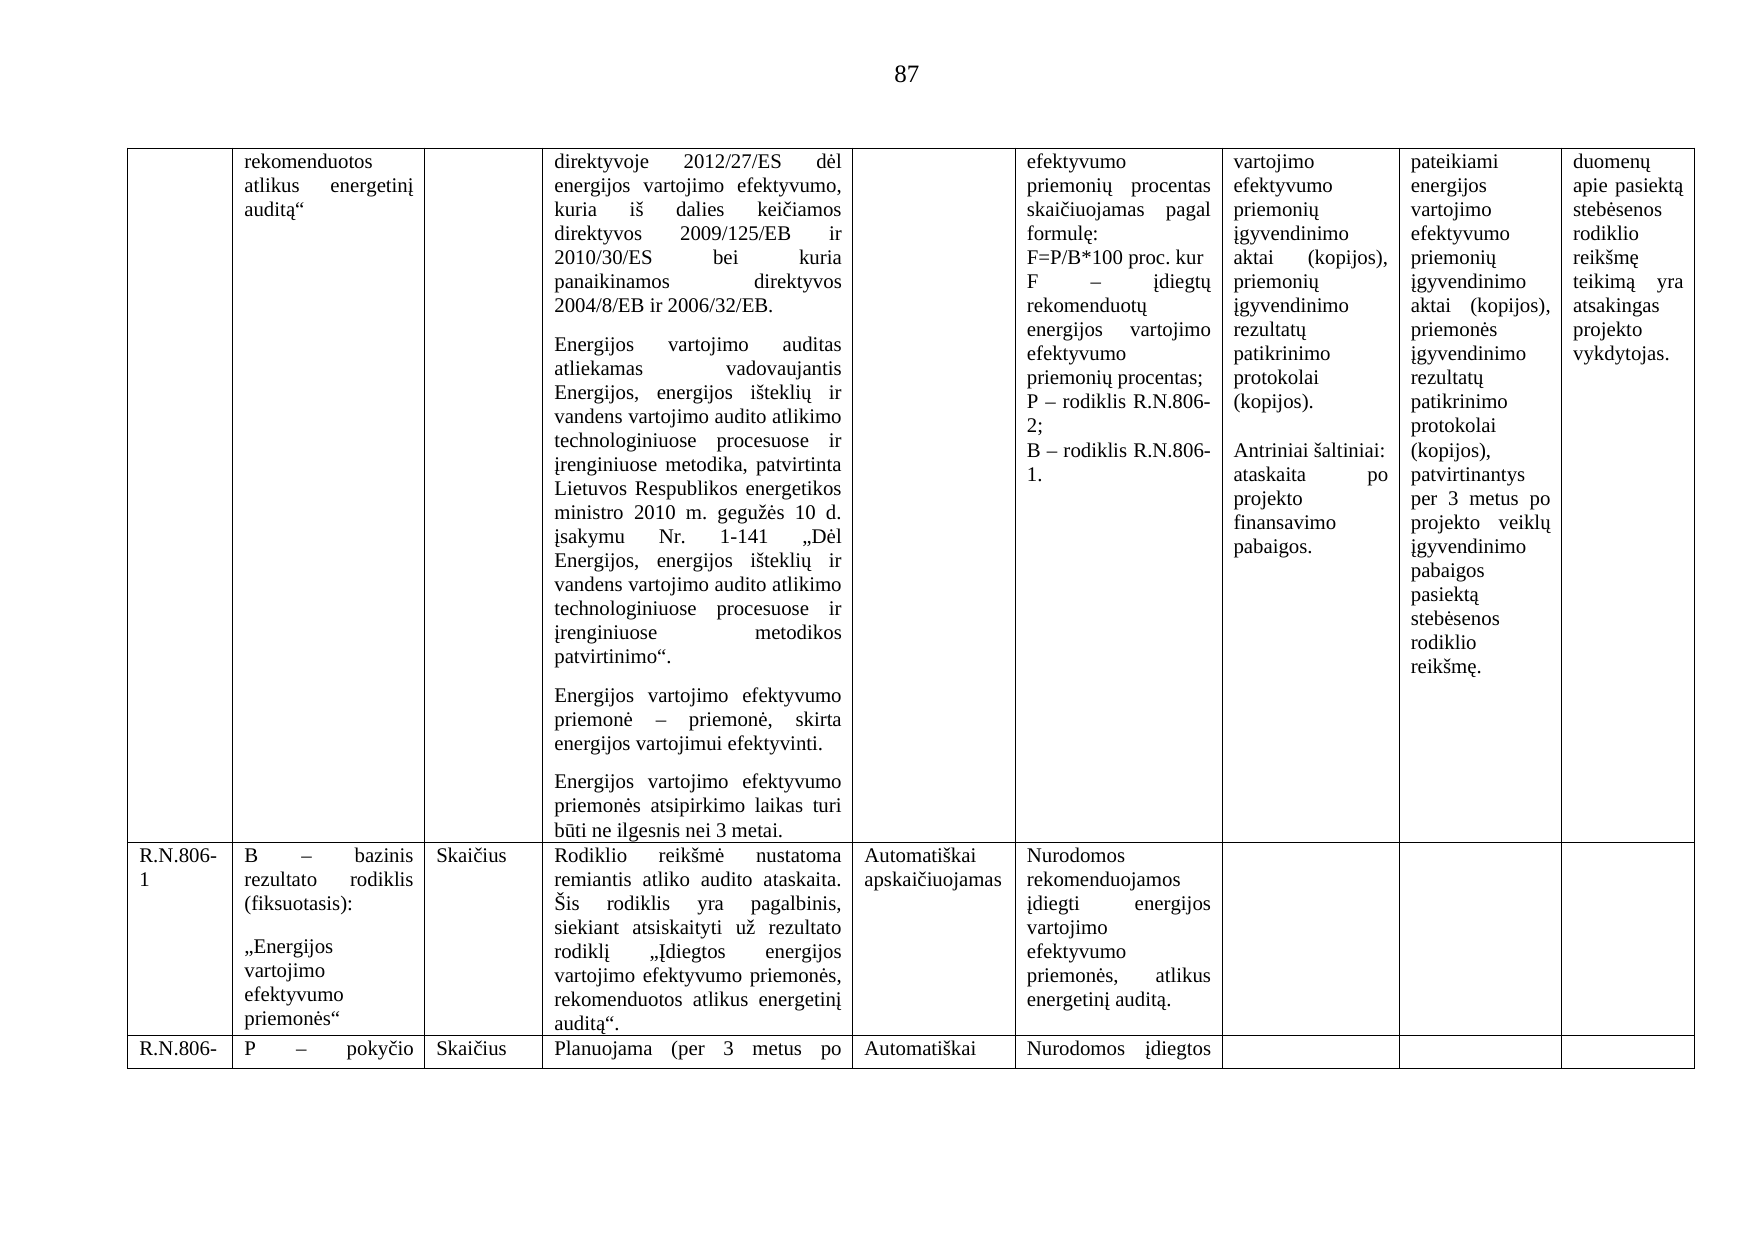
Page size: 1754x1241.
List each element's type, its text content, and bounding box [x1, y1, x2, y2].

table_cell Rodiklio reikšmė nustatoma remiantis atliko audito ataskaita. Šis rodiklis yra pagalbinis, siekiant atsiskaityti už rezultato rodiklį „Įdiegtos energijos vartojimo efektyvumo priemonės, rekomenduotos atlikus energetinį auditą“. [543, 843, 852, 1035]
table_cell [425, 149, 542, 842]
table_cell [1562, 1036, 1694, 1068]
table_cell duomenų apie pasiektą stebėsenos rodiklio reikšmę teikimą yra atsakingas projekto vykdytojas. [1562, 149, 1694, 842]
table_cell [128, 149, 232, 842]
table_cell Automatiškai apskaičiuojamas [853, 843, 1015, 1035]
table_cell Skaičius [425, 843, 542, 1035]
table_cell direktyvoje 2012/27/ES dėl energijos vartojimo efektyvumo, kuria iš dalies keičiamos direktyvos 2009/125/EB ir 2010/30/ES bei kuria panaikinamos direktyvos 2004/8/EB ir 2006/32/EB. Energijos vartojimo auditas atliekamas vadovaujantis Energijos, energijos išteklių ir vandens vartojimo audito atlikimo technologiniuose procesuose ir įrenginiuose metodika, patvirtinta Lietuvos Respublikos energetikos ministro 2010 m. gegužės 10 d. įsakymu Nr. 1-141 „Dėl Energijos, energijos išteklių ir vandens vartojimo audito atlikimo technologiniuose procesuose ir įrenginiuose metodikos patvirtinimo“. Energijos vartojimo efektyvumo priemonė – priemonė, skirta energijos vartojimui efektyvinti. Energijos vartojimo efektyvumo priemonės atsipirkimo laikas turi būti ne ilgesnis nei 3 metai. [543, 149, 852, 842]
table_cell pateikiami energijos vartojimo efektyvumo priemonių įgyvendinimo aktai (kopijos), priemonės įgyvendinimo rezultatų patikrinimo protokolai (kopijos), patvirtinantys per 3 metus po projekto veiklų įgyvendinimo pabaigos pasiektą stebėsenos rodiklio reikšmę. [1400, 149, 1561, 842]
table_cell [1223, 843, 1399, 1035]
table_cell [1562, 843, 1694, 1035]
table_cell [853, 149, 1015, 842]
table_cell vartojimo efektyvumo priemonių įgyvendinimo aktai (kopijos), priemonių įgyvendinimo rezultatų patikrinimo protokolai (kopijos). Antriniai šaltiniai: ataskaita po projekto finansavimo pabaigos. [1223, 149, 1399, 842]
table_cell B – bazinis rezultato rodiklis (fiksuotasis): „Energijos vartojimo efektyvumo priemonės“ [233, 843, 424, 1035]
table_cell [1400, 843, 1561, 1035]
table_cell R.N.806-1 [128, 843, 232, 1035]
table_cell Skaičius [425, 1036, 542, 1068]
table_cell [1223, 1036, 1399, 1068]
table_cell efektyvumo priemonių procentas skaičiuojamas pagal formulę: F=P/B*100 proc. kur F – įdiegtų rekomenduotų energijos vartojimo efektyvumo priemonių procentas; P – rodiklis R.N.806-2; B – rodiklis R.N.806-1. [1016, 149, 1222, 842]
table_cell Planuojama (per 3 metus po [543, 1036, 852, 1068]
table_cell Nurodomos įdiegtos [1016, 1036, 1222, 1068]
table_cell R.N.806- [128, 1036, 232, 1068]
table_cell Automatiškai [853, 1036, 1015, 1068]
table_cell rekomenduotos atlikus energetinį auditą“ [233, 149, 424, 842]
table_cell P – pokyčio [233, 1036, 424, 1068]
table_cell Nurodomos rekomenduojamos įdiegti energijos vartojimo efektyvumo priemonės, atlikus energetinį auditą. [1016, 843, 1222, 1035]
table_cell [1400, 1036, 1561, 1068]
